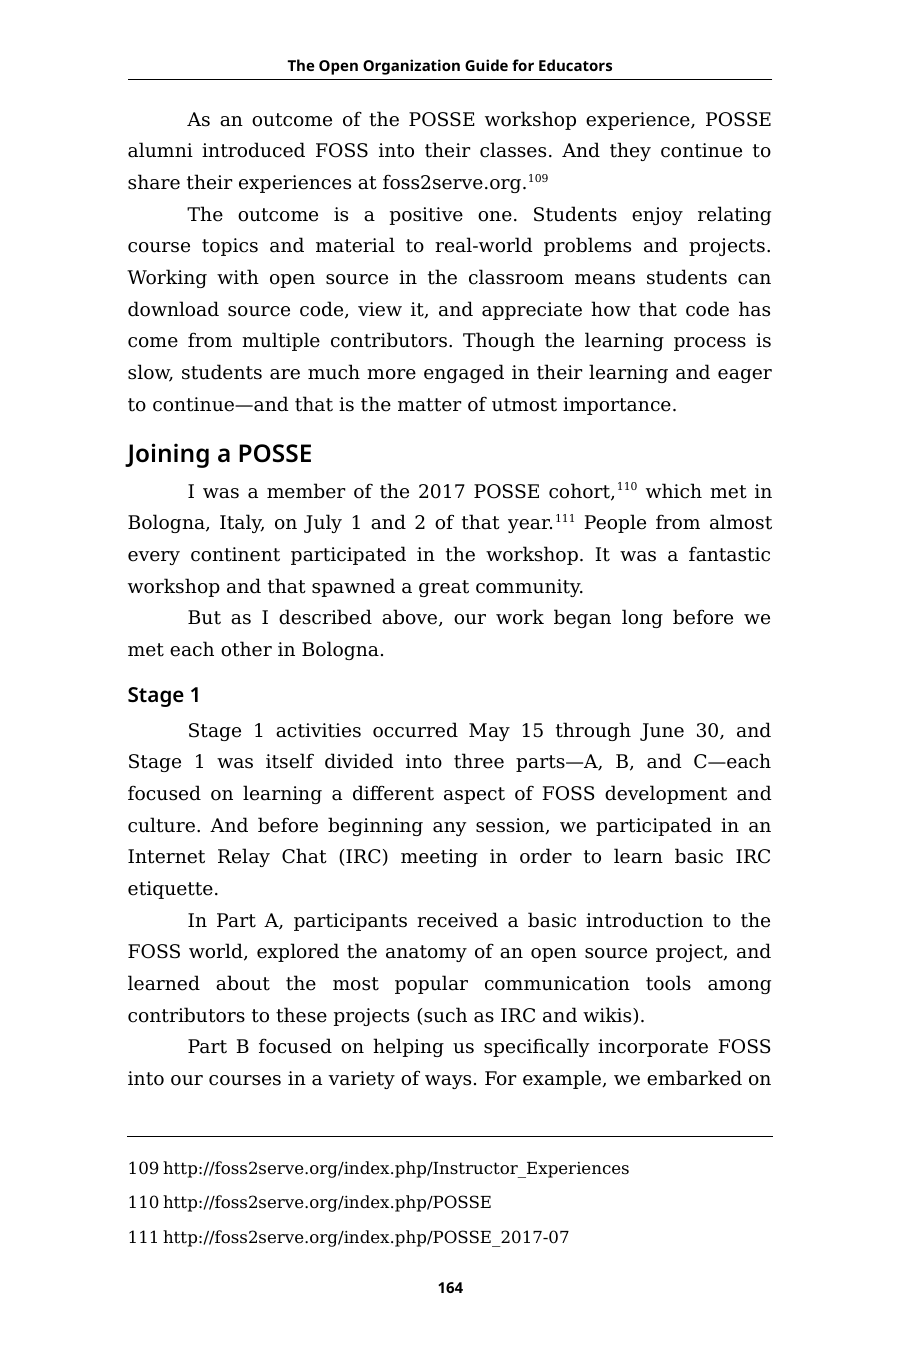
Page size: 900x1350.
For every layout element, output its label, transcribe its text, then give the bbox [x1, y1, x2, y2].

text Part B focused on helping us specifically incorporate FOSS into our courses in a variety of ways. For example, we embarked on [127, 1036, 772, 1090]
text http://foss2serve.org/index.php/POSSE_2017-07 [127, 1228, 772, 1247]
text http://foss2serve.org/index.php/Instructor_Experiences [127, 1159, 772, 1178]
subtitle Joining a POSSE [127, 440, 772, 468]
text I was a member of the 2017 POSSE cohort, which met in Bologna, Italy, on July 1 and 2 of that year. People from almost every continent participated in the workshop. It was a fantastic workshop and that spawned a great community. [127, 481, 772, 598]
text http://foss2serve.org/index.php/POSSE [127, 1193, 772, 1213]
text The outcome is a positive one. Students enjoy relating course topics and material to real-world problems and projects. Working with open source in the classroom means students can download source code, view it, and appreciate how that code has come from multiple contributors. Though the learning process is slow, students are much more engaged in their learning and eager to continue—and that is the matter of utmost importance. [127, 204, 772, 416]
text But as I described above, our work began long before we met each other in Bologna. [127, 607, 772, 661]
subtitle Stage 1 [127, 683, 772, 707]
text In Part A, participants received a basic introduction to the FOSS world, explored the anatomy of an open source project, and learned about the most popular communication tools among contributors to these projects (such as IRC and wikis). [127, 909, 772, 1026]
text Stage 1 activities occurred May 15 through June 30, and Stage 1 was itself divided into three parts—A, B, and C—each focused on learning a different aspect of FOSS development and culture. And before beginning any session, we participated in an Internet Relay Chat (IRC) meeting in order to learn basic IRC etiquette. [127, 719, 772, 900]
text As an outcome of the POSSE workshop experience, POSSE alumni introduced FOSS into their classes. And they continue to share their experiences at foss2serve.org. [127, 109, 772, 194]
